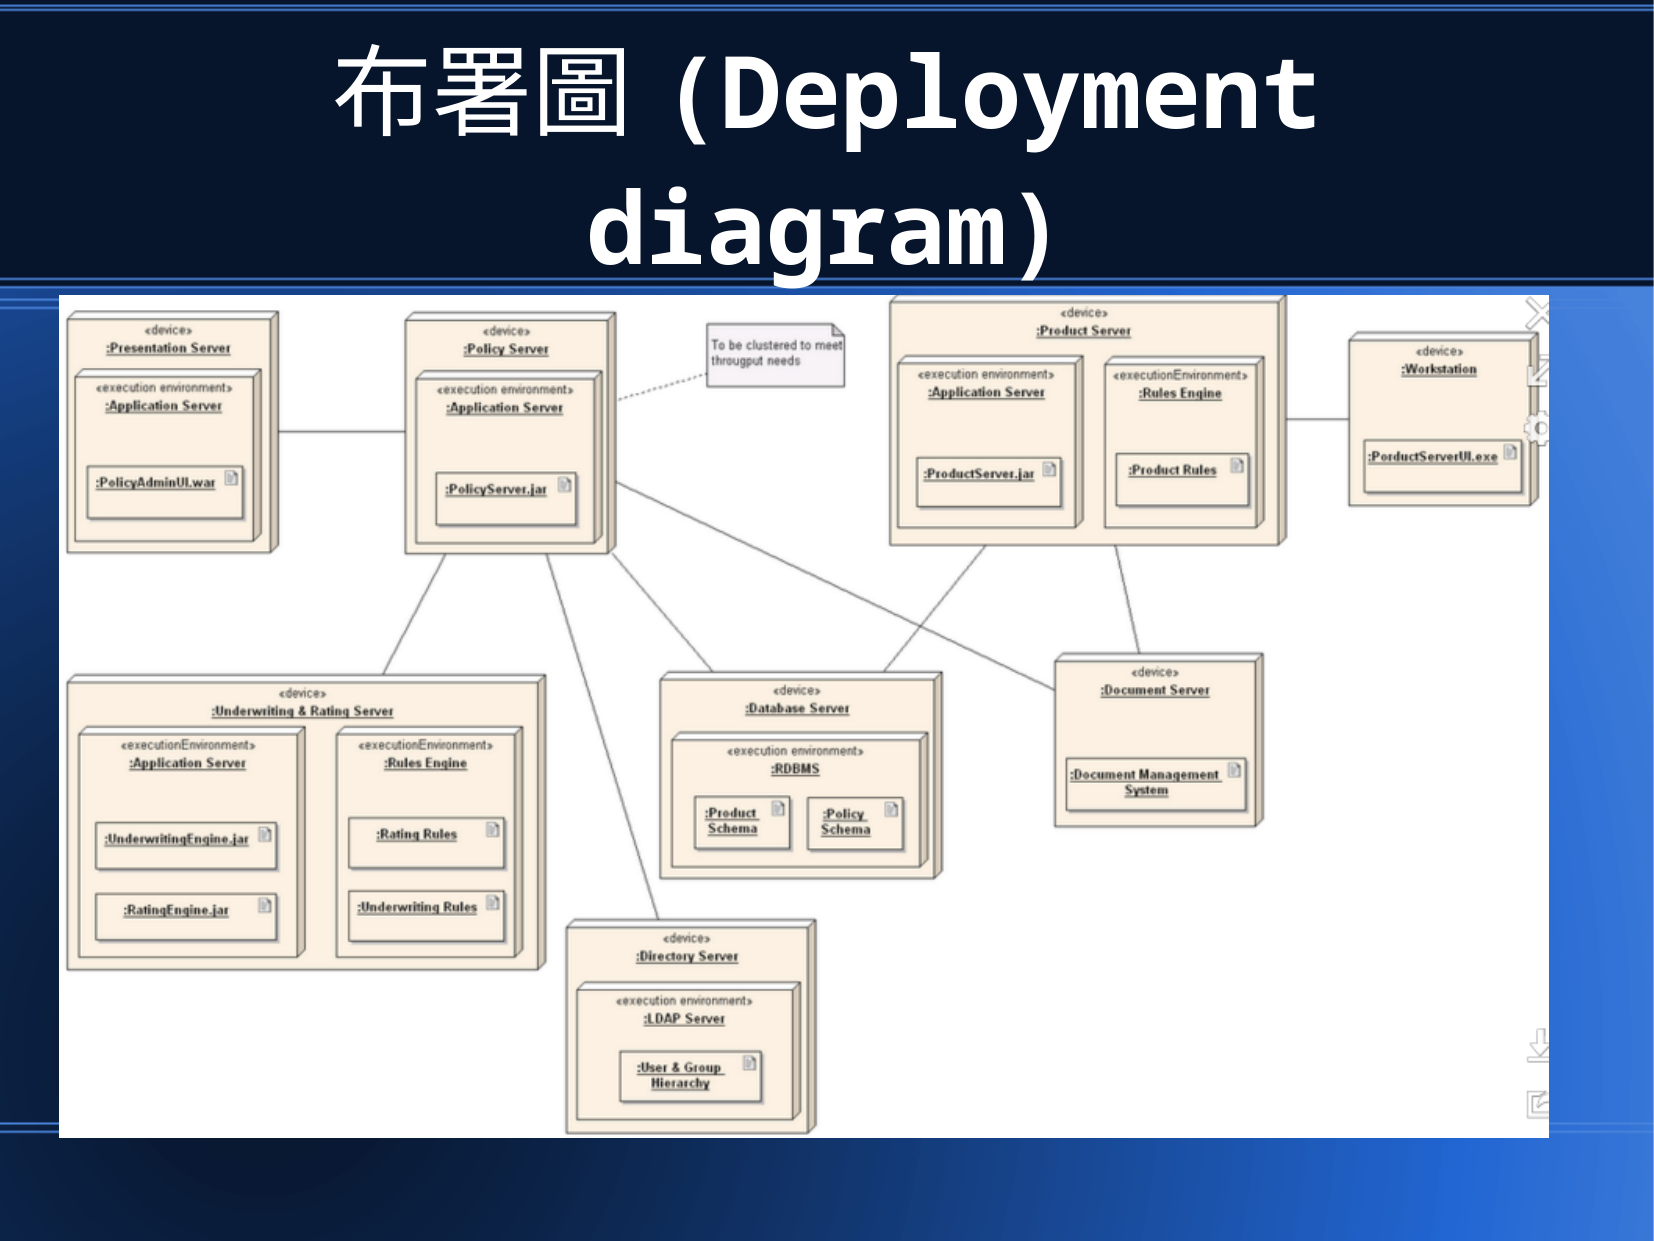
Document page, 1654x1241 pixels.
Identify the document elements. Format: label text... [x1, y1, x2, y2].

title 布署圖(Deployment diagram) [82, 49, 1571, 257]
picture [0, 0, 1654, 1241]
